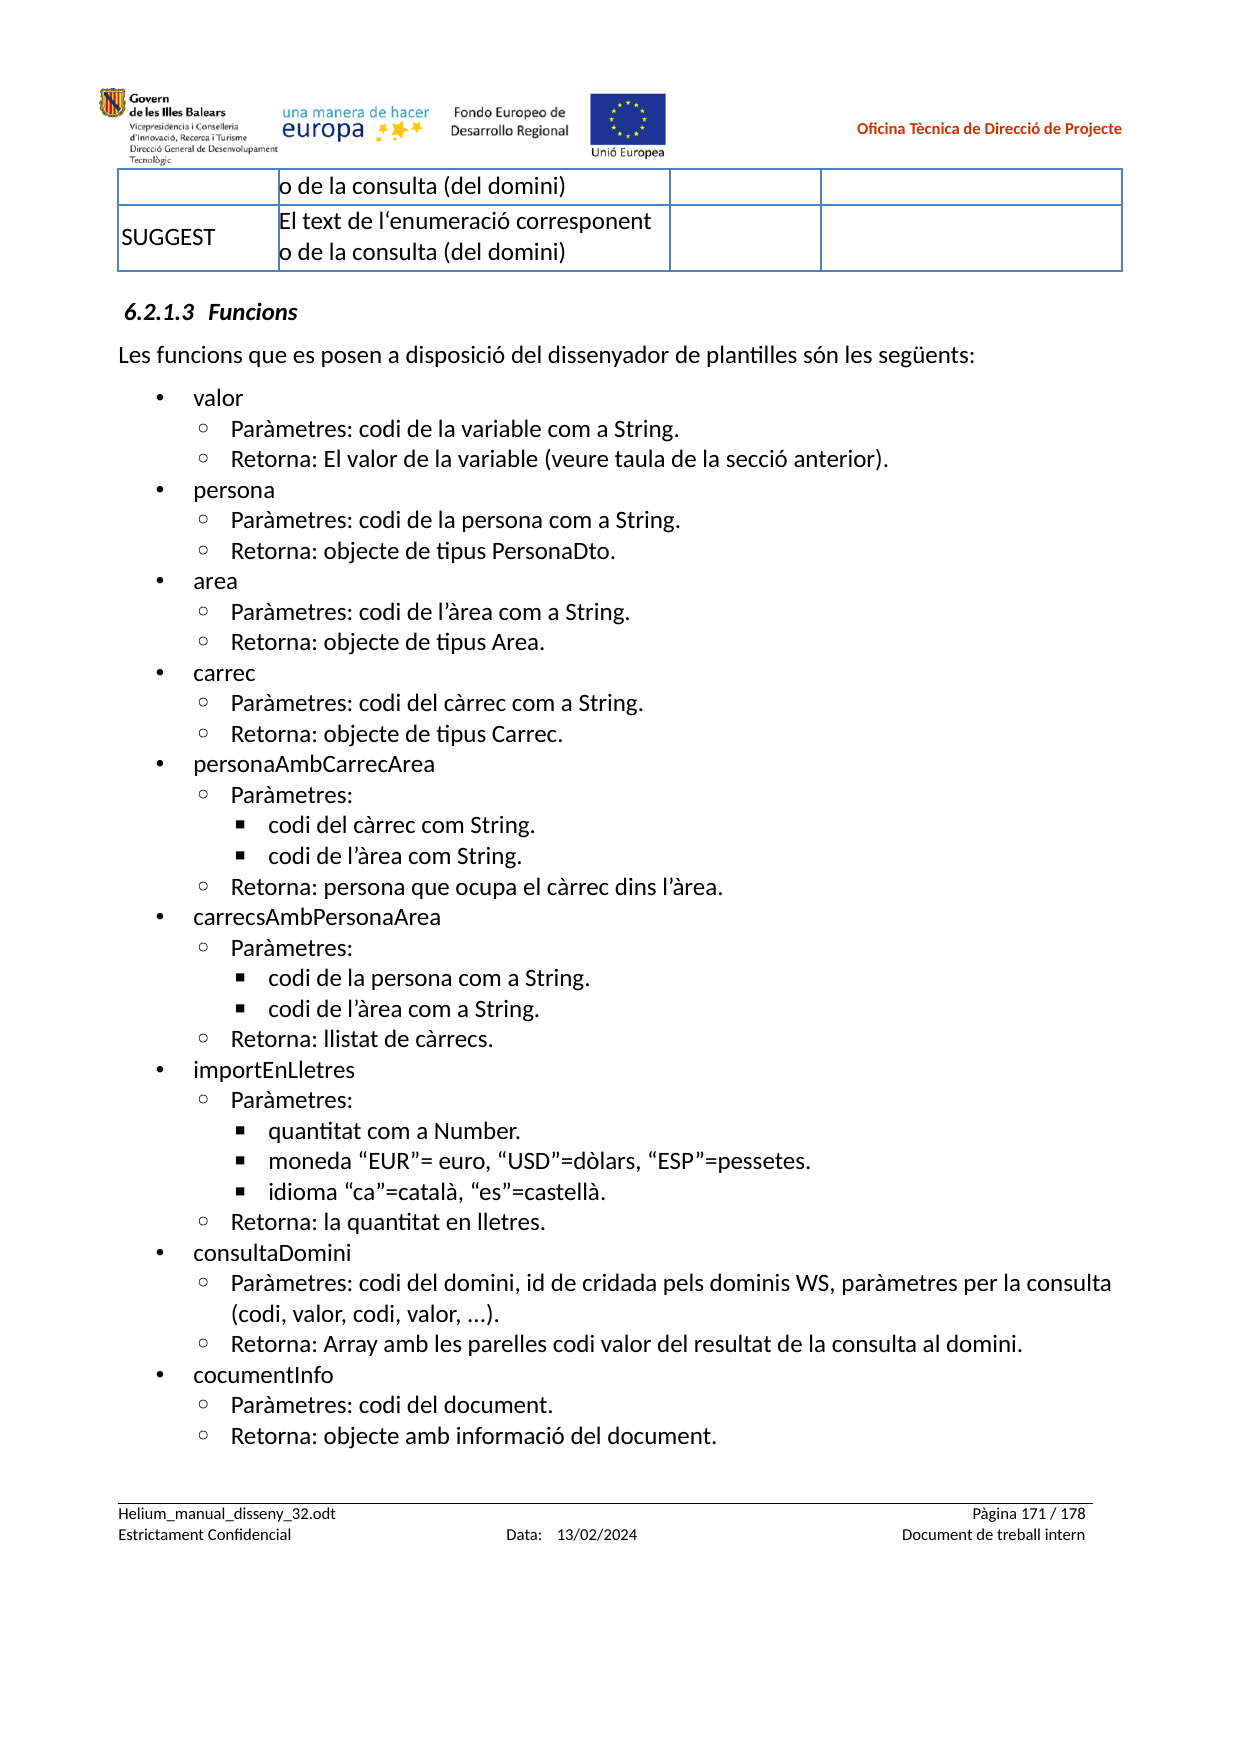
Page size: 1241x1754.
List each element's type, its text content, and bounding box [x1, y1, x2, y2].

list Paràmetres: codi de l’àrea com a String. [193, 596, 1122, 627]
list Paràmetres: codi de la persona com a String. [193, 504, 1122, 535]
list Retorna: Array amb les parelles codi valor del resultat de la consulta al domini. [193, 1328, 1122, 1359]
table_cell [822, 170, 1121, 203]
list Retorna: El valor de la variable (veure taula de la secció anterior). [193, 443, 1122, 474]
list carrec [156, 657, 1122, 688]
table_cell El text de l‘enumeració corresponent o de la consulta (del domini) [280, 206, 669, 269]
list codi del càrrec com String. [231, 810, 1122, 840]
list Paràmetres: [193, 932, 1122, 962]
table_cell SUGGEST [119, 206, 278, 269]
subtitle Funcions [118, 297, 1122, 327]
list idioma “ca”=català, “es”=castellà. [231, 1176, 1122, 1206]
text Les funcions que es posen a disposició del dissenyador de plantilles són les següents: [118, 339, 1122, 370]
list Retorna: objecte amb informació del document. [193, 1420, 1122, 1451]
list quantitat com a Number. [231, 1115, 1122, 1145]
list Retorna: llistat de càrrecs. [193, 1023, 1122, 1054]
table_cell [671, 206, 820, 269]
list Paràmetres: [193, 1084, 1122, 1115]
list Retorna: objecte de tipus Carrec. [193, 718, 1122, 749]
list Paràmetres: codi de la variable com a String. [193, 413, 1122, 443]
list Retorna: la quantitat en lletres. [193, 1206, 1122, 1237]
table_cell [671, 170, 820, 203]
list Paràmetres: codi del domini, id de cridada pels dominis WS, paràmetres per la consulta (codi, valor, codi, valor, ...). [193, 1267, 1122, 1328]
table_cell [119, 170, 278, 203]
list cocumentInfo [156, 1359, 1122, 1389]
picture [99, 87, 668, 166]
list personaAmbCarrecArea [156, 749, 1122, 779]
list persona [156, 474, 1122, 504]
list codi de l’àrea com String. [231, 840, 1122, 871]
table_cell [822, 206, 1121, 269]
list carrecsAmbPersonaArea [156, 901, 1122, 932]
list Retorna: persona que ocupa el càrrec dins l’àrea. [193, 871, 1122, 901]
list Retorna: objecte de tipus Area. [193, 627, 1122, 657]
list importEnLletres [156, 1054, 1122, 1084]
list Retorna: objecte de tipus PersonaDto. [193, 535, 1122, 566]
list area [156, 566, 1122, 596]
list Paràmetres: codi del document. [193, 1389, 1122, 1420]
list valor [156, 382, 1122, 413]
list moneda “EUR”= euro, “USD”=dòlars, “ESP”=pessetes. [231, 1145, 1122, 1176]
list codi de l’àrea com a String. [231, 993, 1122, 1023]
table_cell o de la consulta (del domini) [280, 170, 669, 203]
list Paràmetres: [193, 779, 1122, 810]
list consultaDomini [156, 1237, 1122, 1267]
list codi de la persona com a String. [231, 962, 1122, 993]
list Paràmetres: codi del càrrec com a String. [193, 688, 1122, 718]
